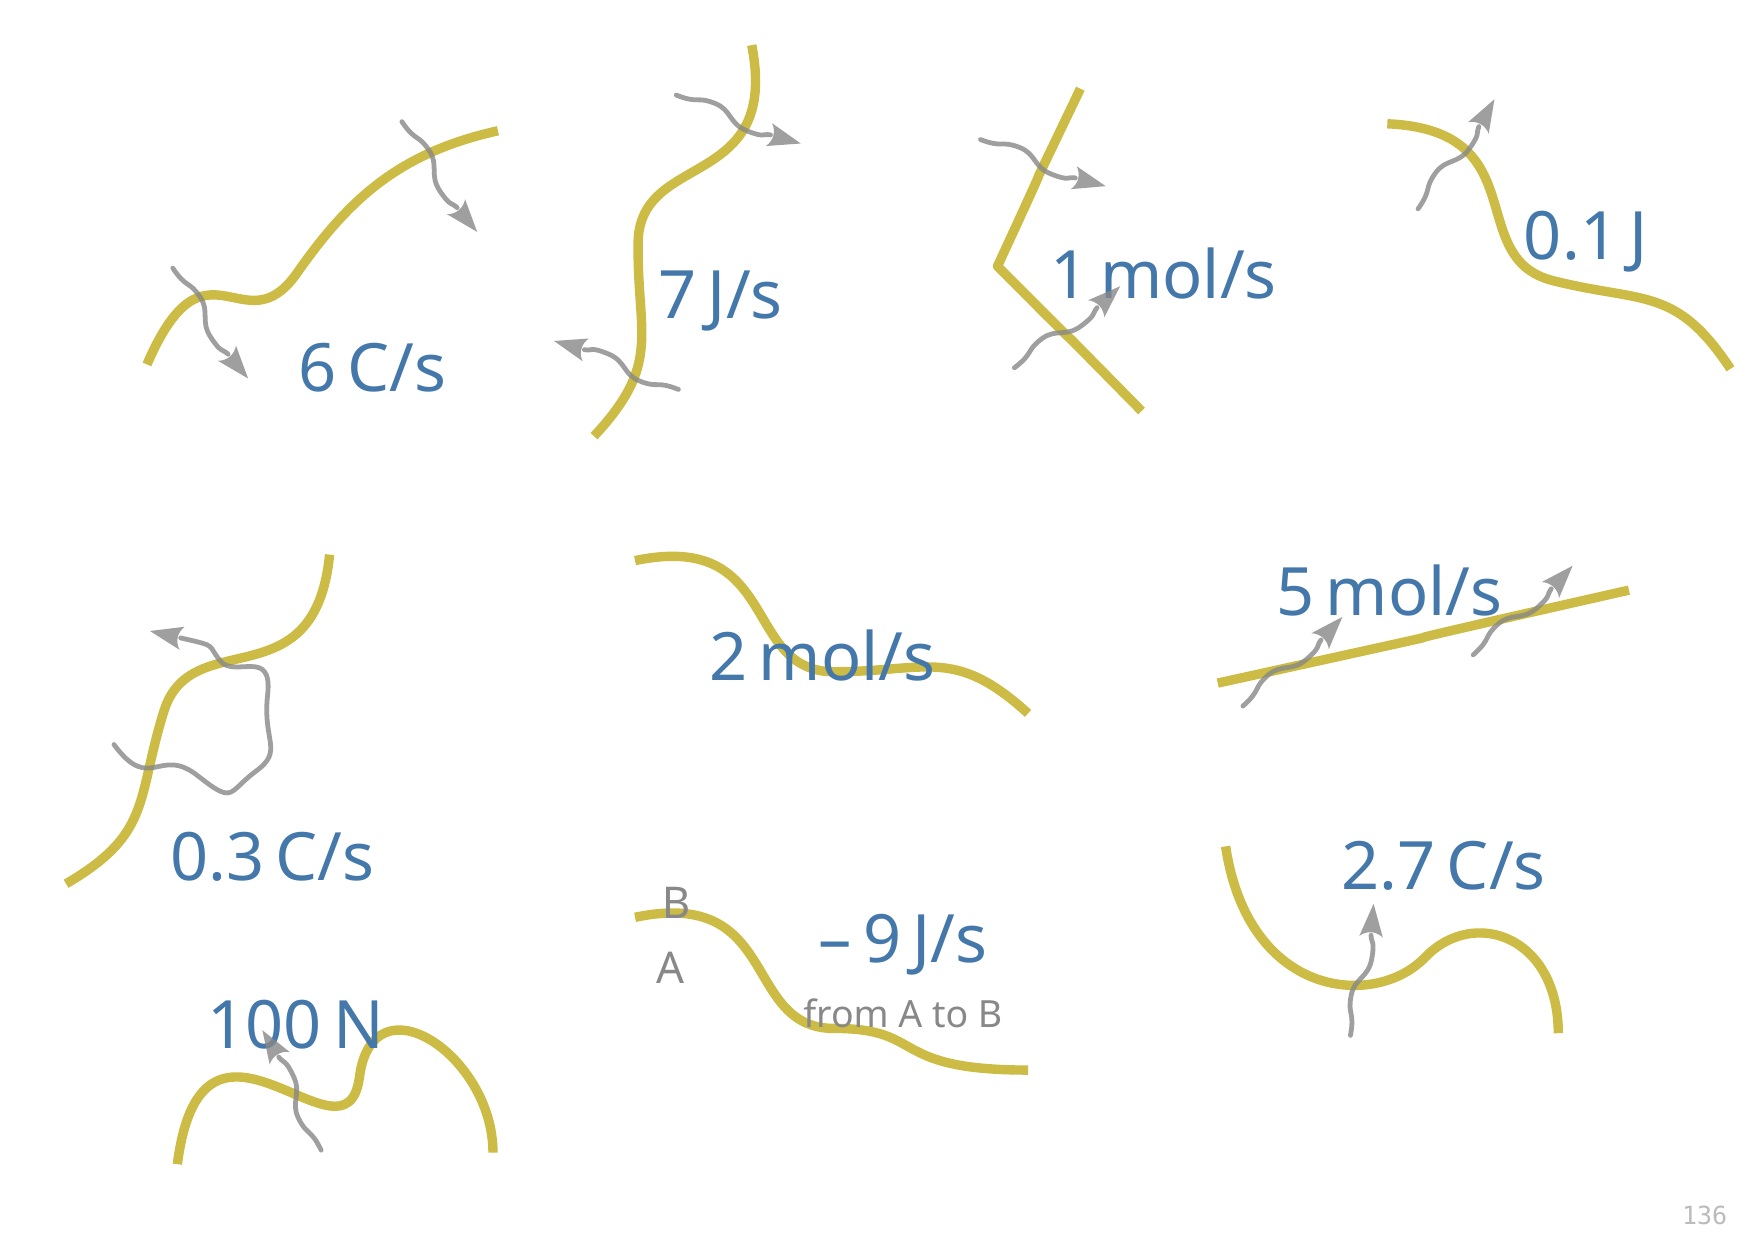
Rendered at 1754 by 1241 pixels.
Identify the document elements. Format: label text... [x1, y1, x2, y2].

text_box 1 mol/s [1036, 210, 1292, 299]
text_box 7 J/s [644, 231, 807, 320]
text_box 0.3 C/s [155, 793, 394, 882]
text_box A [641, 923, 705, 987]
text_box 2.7 C/s [1326, 802, 1565, 891]
text_box 6 C/s [283, 303, 472, 392]
text_box 0.1 J [1509, 172, 1672, 261]
text_box 2 mol/s [694, 593, 950, 682]
text_box 5 mol/s [1261, 528, 1517, 617]
text_box B [647, 858, 704, 922]
text_box – 9 J/s from A to B [788, 875, 1009, 1005]
text_box 100 N [192, 960, 387, 1049]
